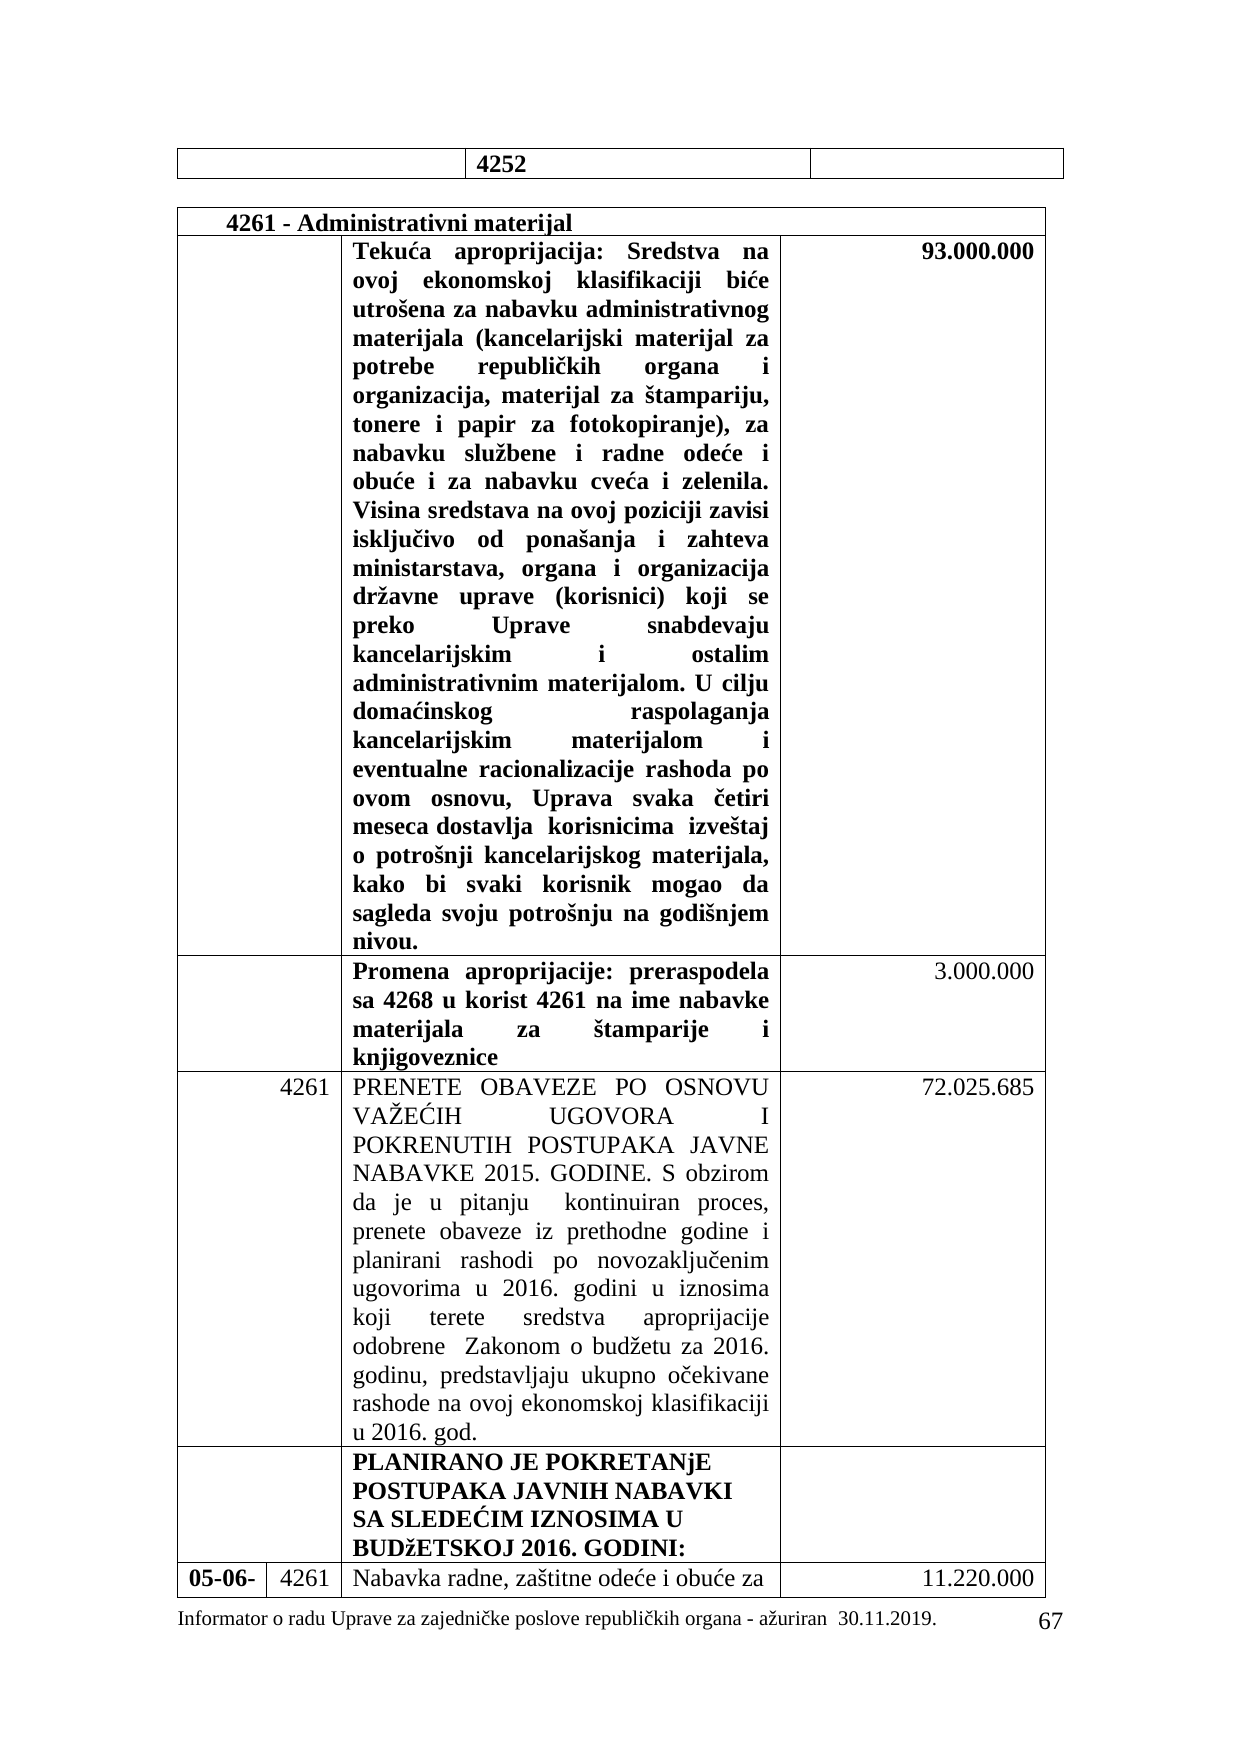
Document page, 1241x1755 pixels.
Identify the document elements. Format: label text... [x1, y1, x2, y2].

table_cell PRENETE OBAVEZE PO OSNOVU VAŽEĆIH UGOVORA I POKRENUTIH POSTUPAKA JAVNE NABAVKE 2015. GODINE. S obzirom da je u pitanju kontinuiran proces, prenete obaveze iz prethodne godine i planirani rashodi po novozaklјučenim ugovorima u 2016. godini u iznosima koji terete sredstva aproprijacije odobrene Zakonom o budžetu za 2016. godinu, predstavlјaju ukupno očekivane rashode na ovoj ekonomskoj klasifikaciji u 2016. god. [342, 1072, 780, 1446]
table_cell Tekuća aproprijacija: Sredstva na ovoj ekonomskoj klasifikaciji biće utrošena za nabavku administrativnog materijala (kancelarijski materijal za potrebe republičkih organa i organizacija, materijal za štampariju, tonere i papir za fotokopiranje), za nabavku službene i radne odeće i obuće i za nabavku cveća i zelenila. Visina sredstava na ovoj poziciji zavisi isklјučivo od ponašanja i zahteva ministarstava, organa i organizacija državne uprave (korisnici) koji se preko Uprave snabdevaju kancelarijskim i ostalim administrativnim materijalom. U cilјu domaćinskog raspolaganja kancelarijskim materijalom i eventualne racionalizacije rashoda po ovom osnovu, Uprava svaka četiri meseca dostavlјa korisnicima izveštaj o potrošnji kancelarijskog materijala, kako bi svaki korisnik mogao da sagleda svoju potrošnju na godišnjem nivou. [342, 236, 780, 955]
table_cell 11.220.000 [781, 1563, 1045, 1597]
table_cell 4261 [178, 1072, 341, 1446]
table_cell [178, 956, 341, 1071]
table_header 4261 - Administrativni materijal [178, 208, 1045, 235]
table_cell 93.000.000 [781, 236, 1045, 955]
table_cell [811, 149, 1063, 177]
table_cell [781, 1447, 1045, 1562]
table_cell 05-06- [178, 1563, 266, 1597]
table_cell 4261 [267, 1563, 341, 1597]
table_cell Nabavka radne, zaštitne odeće i obuće za [342, 1563, 780, 1597]
table_cell 4252 [466, 149, 810, 177]
table_cell 72.025.685 [781, 1072, 1045, 1446]
table_cell [178, 149, 465, 177]
table_cell [178, 1447, 341, 1562]
table_cell Promena aproprijacije: preraspodela sa 4268 u korist 4261 na ime nabavke materijala za štamparije i knjigoveznice [342, 956, 780, 1071]
table_cell 3.000.000 [781, 956, 1045, 1071]
table_cell [178, 236, 341, 955]
table_cell PLANIRANO JE POKRETANјE POSTUPAKA JAVNIH NABAVKI SA SLEDEĆIM IZNOSIMA U BUDžETSKOJ 2016. GODINI: [342, 1447, 780, 1562]
